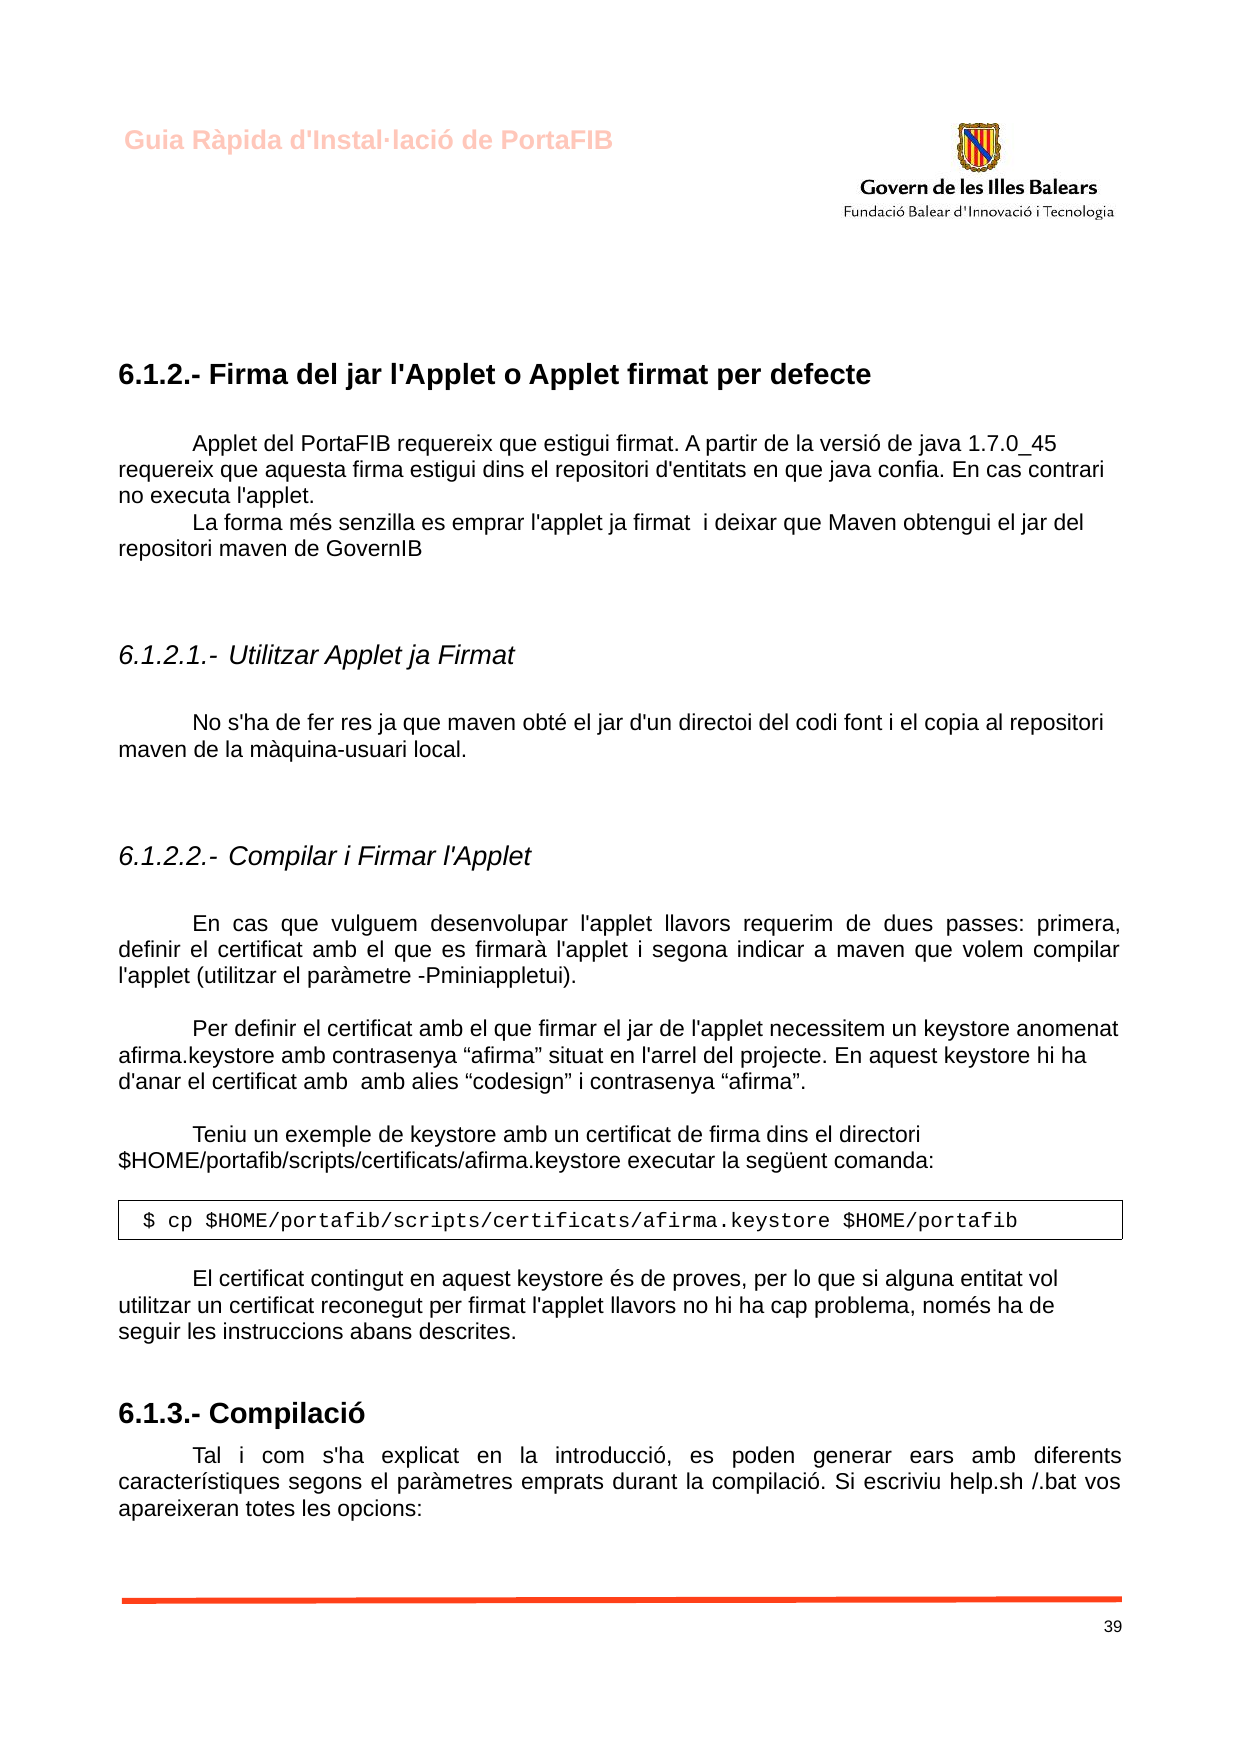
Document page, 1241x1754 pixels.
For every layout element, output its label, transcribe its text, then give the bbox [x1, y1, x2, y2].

text Teniu un exemple de keystore amb un certificat de firma dins el directori $HOME/portafib/scripts/certificats/afirma.keystore executar la següent comanda: [118, 1121, 1122, 1173]
text En cas que vulguem desenvolupar l'applet llavors requerim de dues passes: primera, definir el certificat amb el que es firmarà l'applet i segona indicar a maven que volem compilar l'applet (utilitzar el paràmetre -Pminiappletui). [118, 910, 1122, 989]
subtitle Compilació [118, 1396, 1122, 1429]
text Tal i com s'ha explicat en la introducció, es poden generar ears amb diferents característiques segons el paràmetres emprats durant la compilació. Si escriviu help.sh /.bat vos apareixeran totes les opcions: [118, 1442, 1122, 1521]
text La forma més senzilla es emprar l'applet ja firmat i deixar que Maven obtengui el jar del repositori maven de GovernIB [118, 509, 1122, 561]
subtitle Utilitzar Applet ja Firmat [118, 639, 1122, 670]
text El certificat contingut en aquest keystore és de proves, per lo que si alguna entitat vol utilitzar un certificat reconegut per firmat l'applet llavors no hi ha cap problema, només ha de seguir les instruccions abans descrites. [118, 1265, 1122, 1344]
subtitle Firma del jar l'Applet o Applet firmat per defecte [118, 357, 1122, 391]
table_header $ cp $HOME/portafib/scripts/certificats/afirma.keystore $HOME/portafib [119, 1201, 1122, 1239]
text No s'ha de fer res ja que maven obté el jar d'un directoi del codi font i el copia al repositori maven de la màquina-usuari local. [118, 709, 1122, 762]
subtitle Compilar i Firmar l'Applet [118, 840, 1122, 871]
picture [840, 123, 1117, 220]
text Applet del PortaFIB requereix que estigui firmat. A partir de la versió de java 1.7.0_45 requereix que aquesta firma estigui dins el repositori d'entitats en que java confia. En cas contrari no executa l'applet. [118, 430, 1122, 509]
text Per definir el certificat amb el que firmar el jar de l'applet necessitem un keystore anomenat afirma.keystore amb contrasenya “afirma” situat en l'arrel del projecte. En aquest keystore hi ha d'anar el certificat amb amb alies “codesign” i contrasenya “afirma”. [118, 1015, 1122, 1094]
